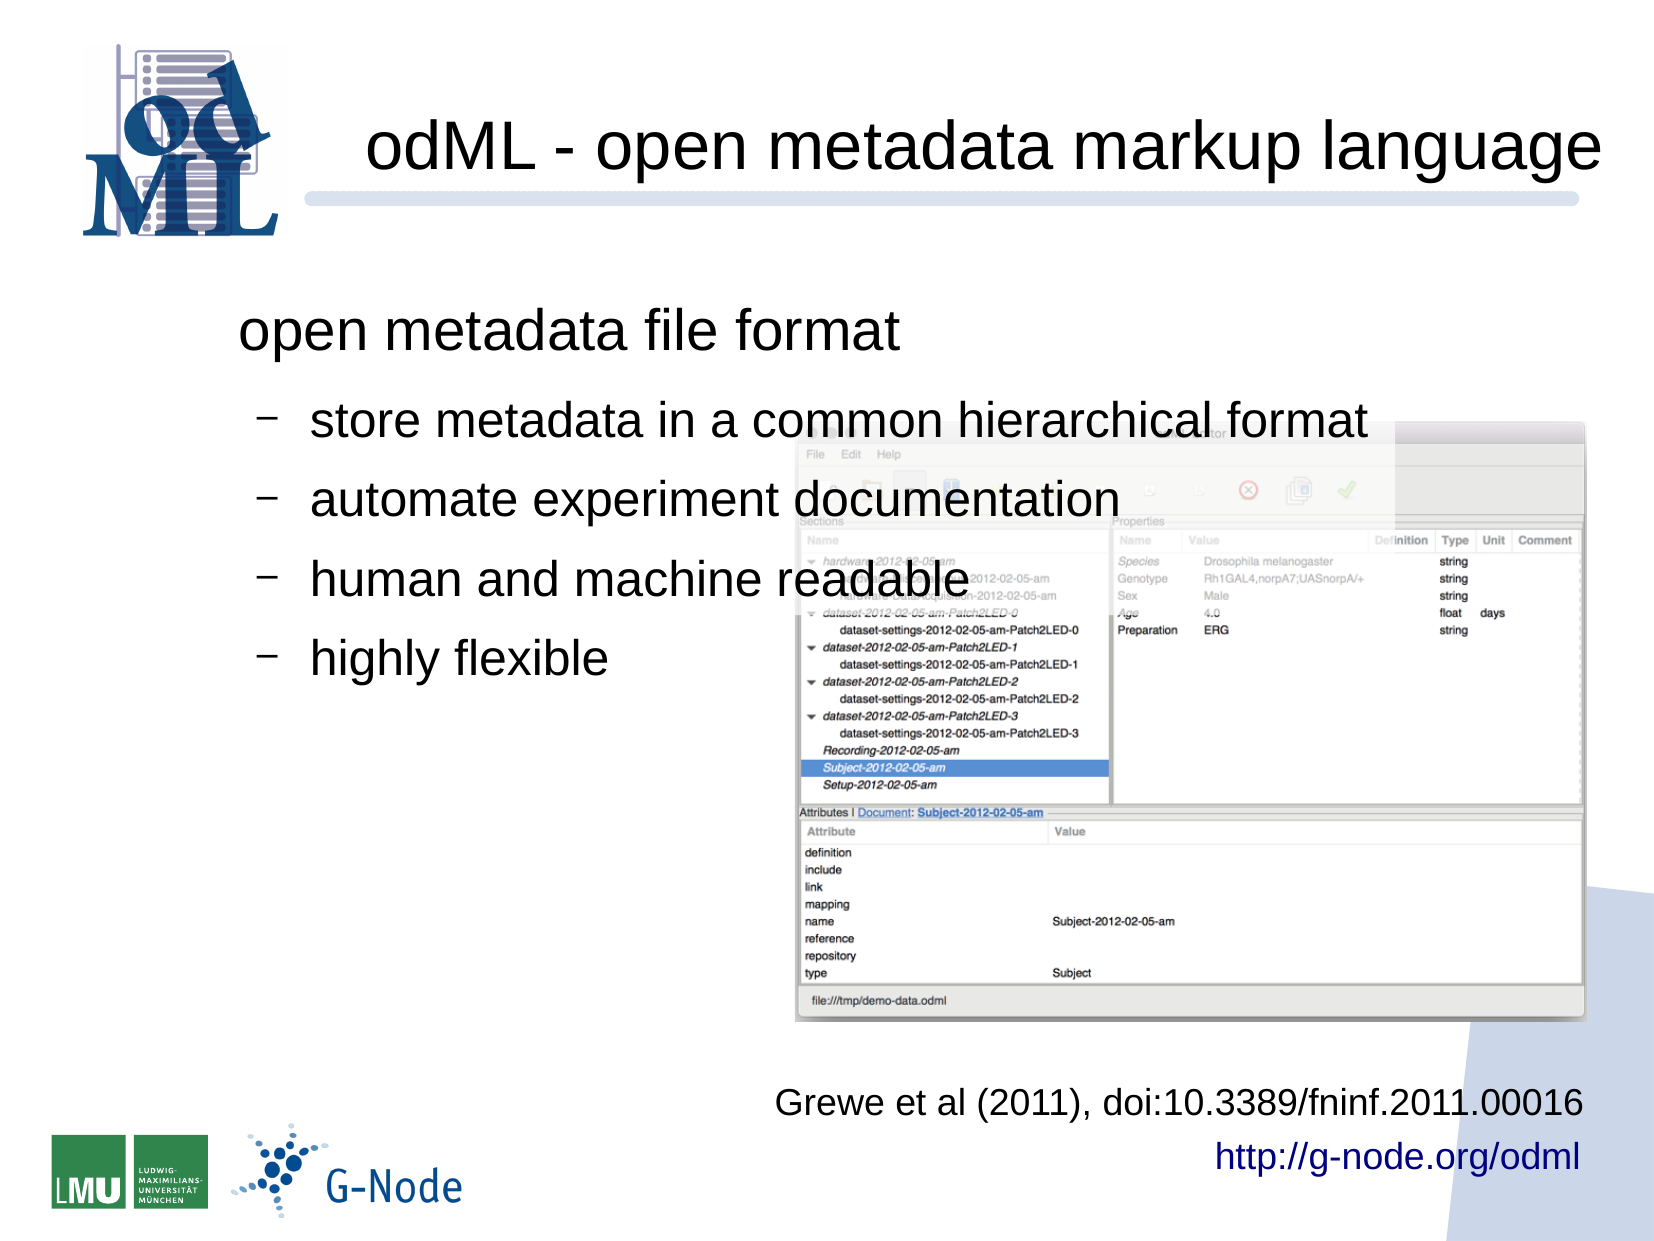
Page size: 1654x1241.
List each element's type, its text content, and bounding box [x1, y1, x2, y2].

picture [82, 44, 286, 237]
text_box http://g-node.org/odml [1200, 1128, 1606, 1189]
text_box Grewe et al (2011), doi:10.3389/fninf.2011.00016 [759, 1074, 1600, 1131]
list open metadata file format store metadata in a common hierarchical format automate experiment documentation human and machine readable highly flexible [168, 297, 1396, 616]
picture [230, 1123, 467, 1219]
text_box odML - open metadata markup language [116, 47, 1605, 243]
picture [794, 421, 1587, 1022]
